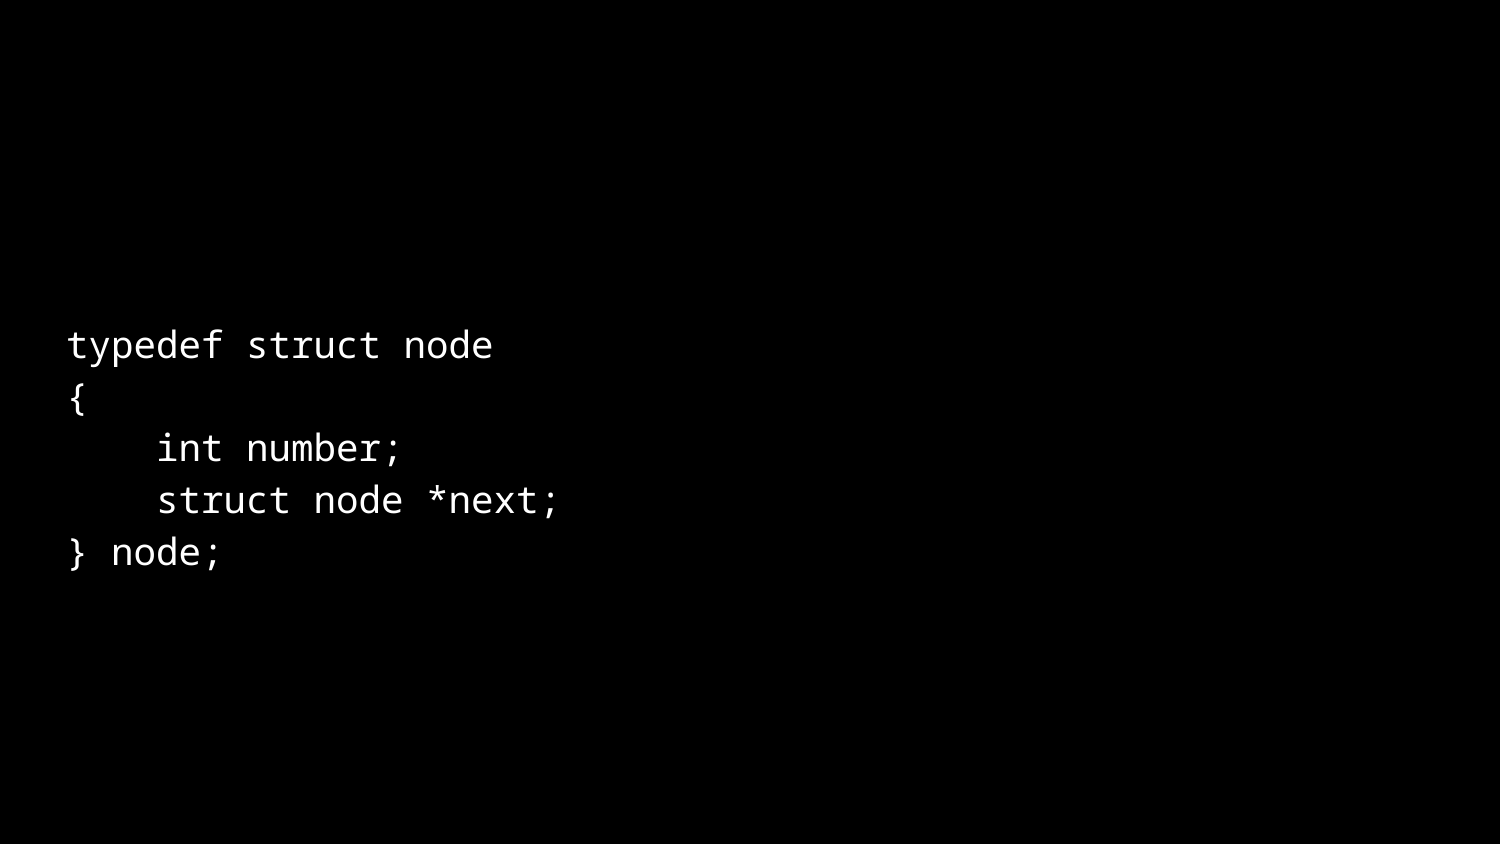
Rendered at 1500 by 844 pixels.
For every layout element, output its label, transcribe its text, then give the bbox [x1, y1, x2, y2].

list typedef struct node { int number; struct node *next; } node; [51, 189, 1449, 750]
